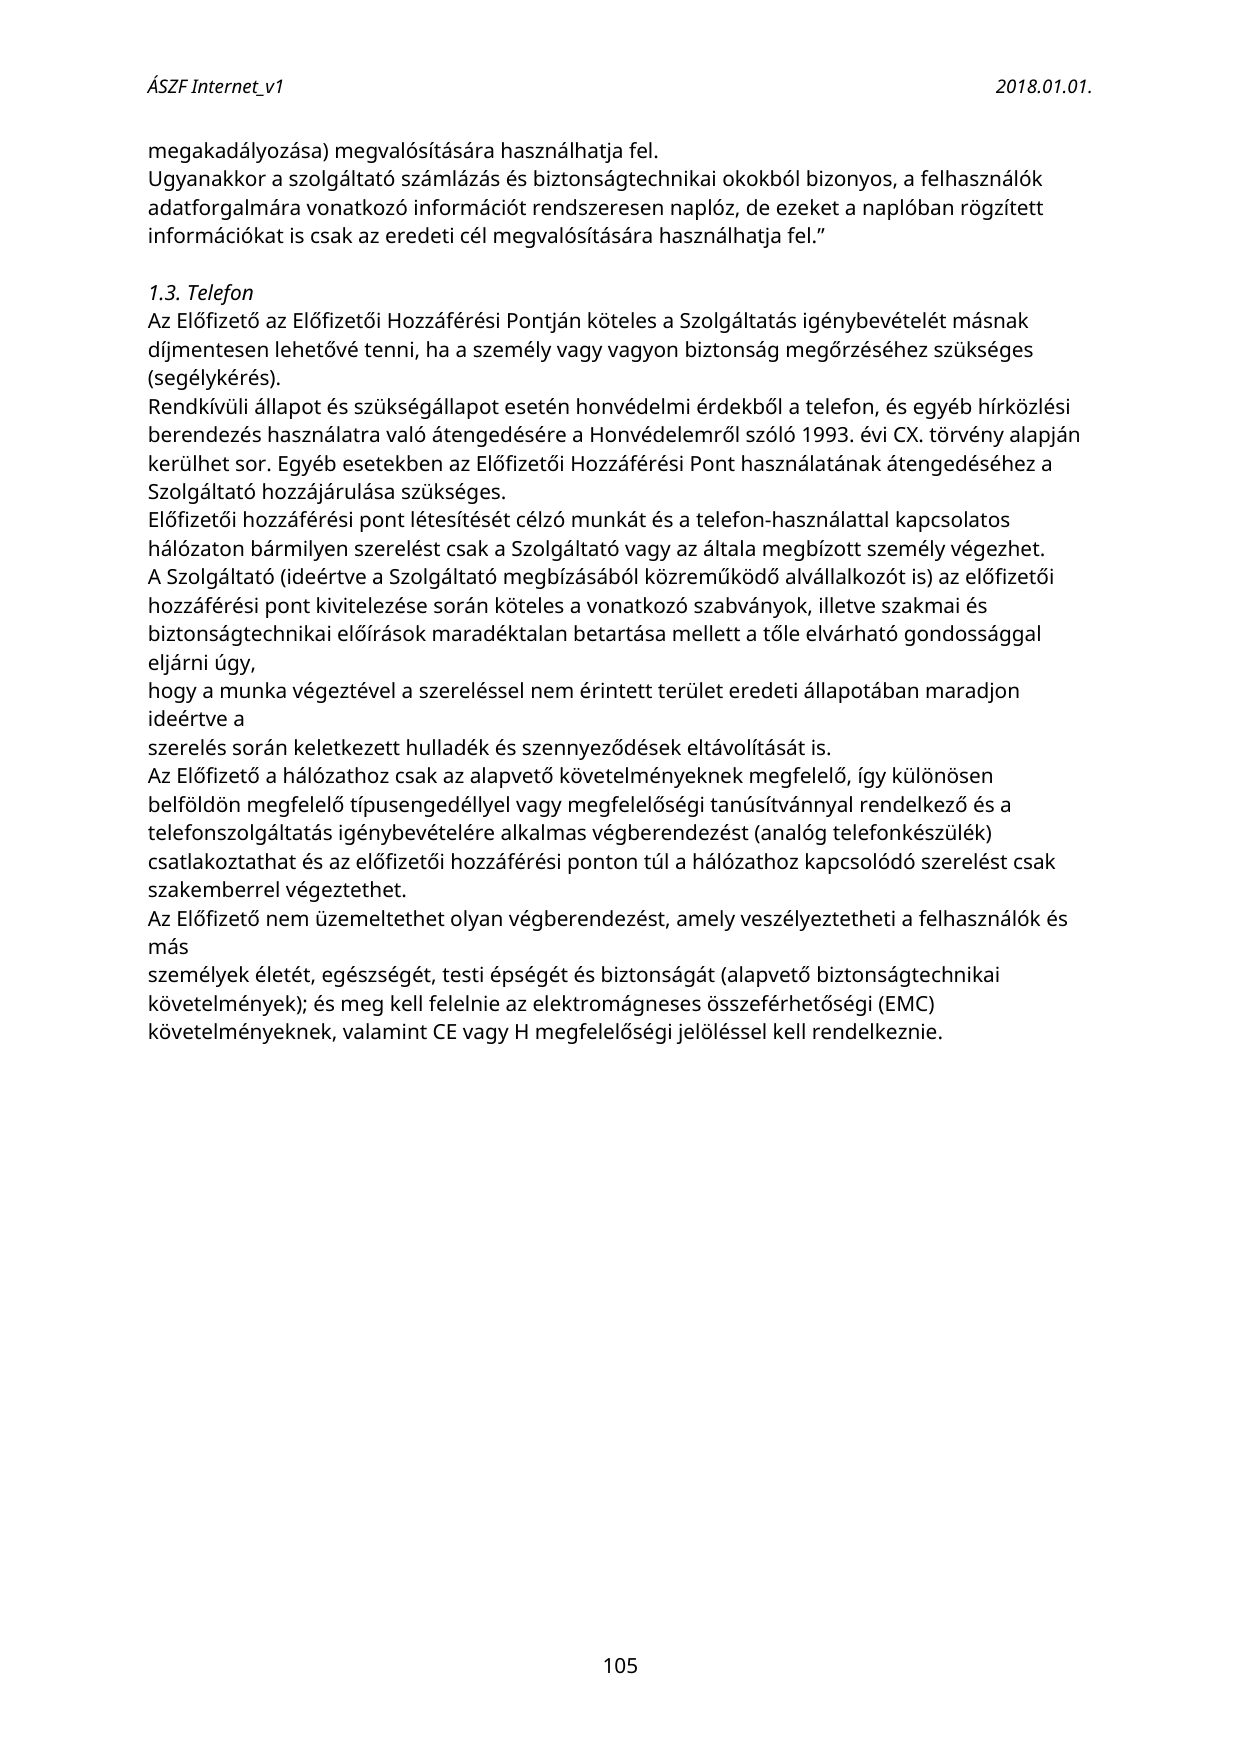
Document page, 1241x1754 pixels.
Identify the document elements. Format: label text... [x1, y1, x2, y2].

text személyek életét, egészségét, testi épségét és biztonságát (alapvető biztonságtechnikai követelmények); és meg kell felelnie az elektromágneses összeférhetőségi (EMC) követelményeknek, valamint CE vagy H megfelelőségi jelöléssel kell rendelkeznie. [148, 961, 1092, 1046]
text biztonságtechnikai előírások maradéktalan betartása mellett a tőle elvárható gondossággal eljárni úgy, [148, 619, 1092, 676]
text belföldön megfelelő típusengedéllyel vagy megfelelőségi tanúsítvánnyal rendelkező és a [148, 790, 1092, 818]
text Rendkívüli állapot és szükségállapot esetén honvédelmi érdekből a telefon, és egyéb hírközlési [148, 392, 1092, 420]
text kerülhet sor. Egyéb esetekben az Előfizetői Hozzáférési Pont használatának átengedéséhez a Szolgáltató hozzájárulása szükséges. [148, 449, 1092, 506]
text hozzáférési pont kivitelezése során köteles a vonatkozó szabványok, illetve szakmai és [148, 591, 1092, 619]
text Az Előfizető nem üzemeltethet olyan végberendezést, amely veszélyeztetheti a felhasználók és más [148, 904, 1092, 961]
text 1.3. Telefon [148, 278, 1092, 306]
text díjmentesen lehetővé tenni, ha a személy vagy vagyon biztonság megőrzéséhez szükséges [148, 335, 1092, 363]
text adatforgalmára vonatkozó információt rendszeresen naplóz, de ezeket a naplóban rögzített [148, 193, 1092, 221]
text szerelés során keletkezett hulladék és szennyeződések eltávolítását is. [148, 733, 1092, 761]
text telefonszolgáltatás igénybevételére alkalmas végberendezést (analóg telefonkészülék) csatlakoztathat és az előfizetői hozzáférési ponton túl a hálózathoz kapcsolódó szerelést csak szakemberrel végeztethet. [148, 818, 1092, 904]
text berendezés használatra való átengedésére a Honvédelemről szóló 1993. évi CX. törvény alapján [148, 420, 1092, 449]
text Előfizetői hozzáférési pont létesítését célzó munkát és a telefon-használattal kapcsolatos hálózaton bármilyen szerelést csak a Szolgáltató vagy az általa megbízott személy végezhet. [148, 506, 1092, 562]
text Ugyanakkor a szolgáltató számlázás és biztonságtechnikai okokból bizonyos, a felhasználók [148, 164, 1092, 193]
text megakadályozása) megvalósítására használhatja fel. [148, 136, 1092, 164]
text A Szolgáltató (ideértve a Szolgáltató megbízásából közreműködő alvállalkozót is) az előfizetői [148, 562, 1092, 591]
text Az Előfizető az Előfizetői Hozzáférési Pontján köteles a Szolgáltatás igénybevételét másnak [148, 306, 1092, 335]
text hogy a munka végeztével a szereléssel nem érintett terület eredeti állapotában maradjon ideértve a [148, 676, 1092, 733]
text információkat is csak az eredeti cél megvalósítására használhatja fel.” [148, 221, 1092, 249]
text (segélykérés). [148, 363, 1092, 392]
text Az Előfizető a hálózathoz csak az alapvető követelményeknek megfelelő, így különösen [148, 761, 1092, 790]
